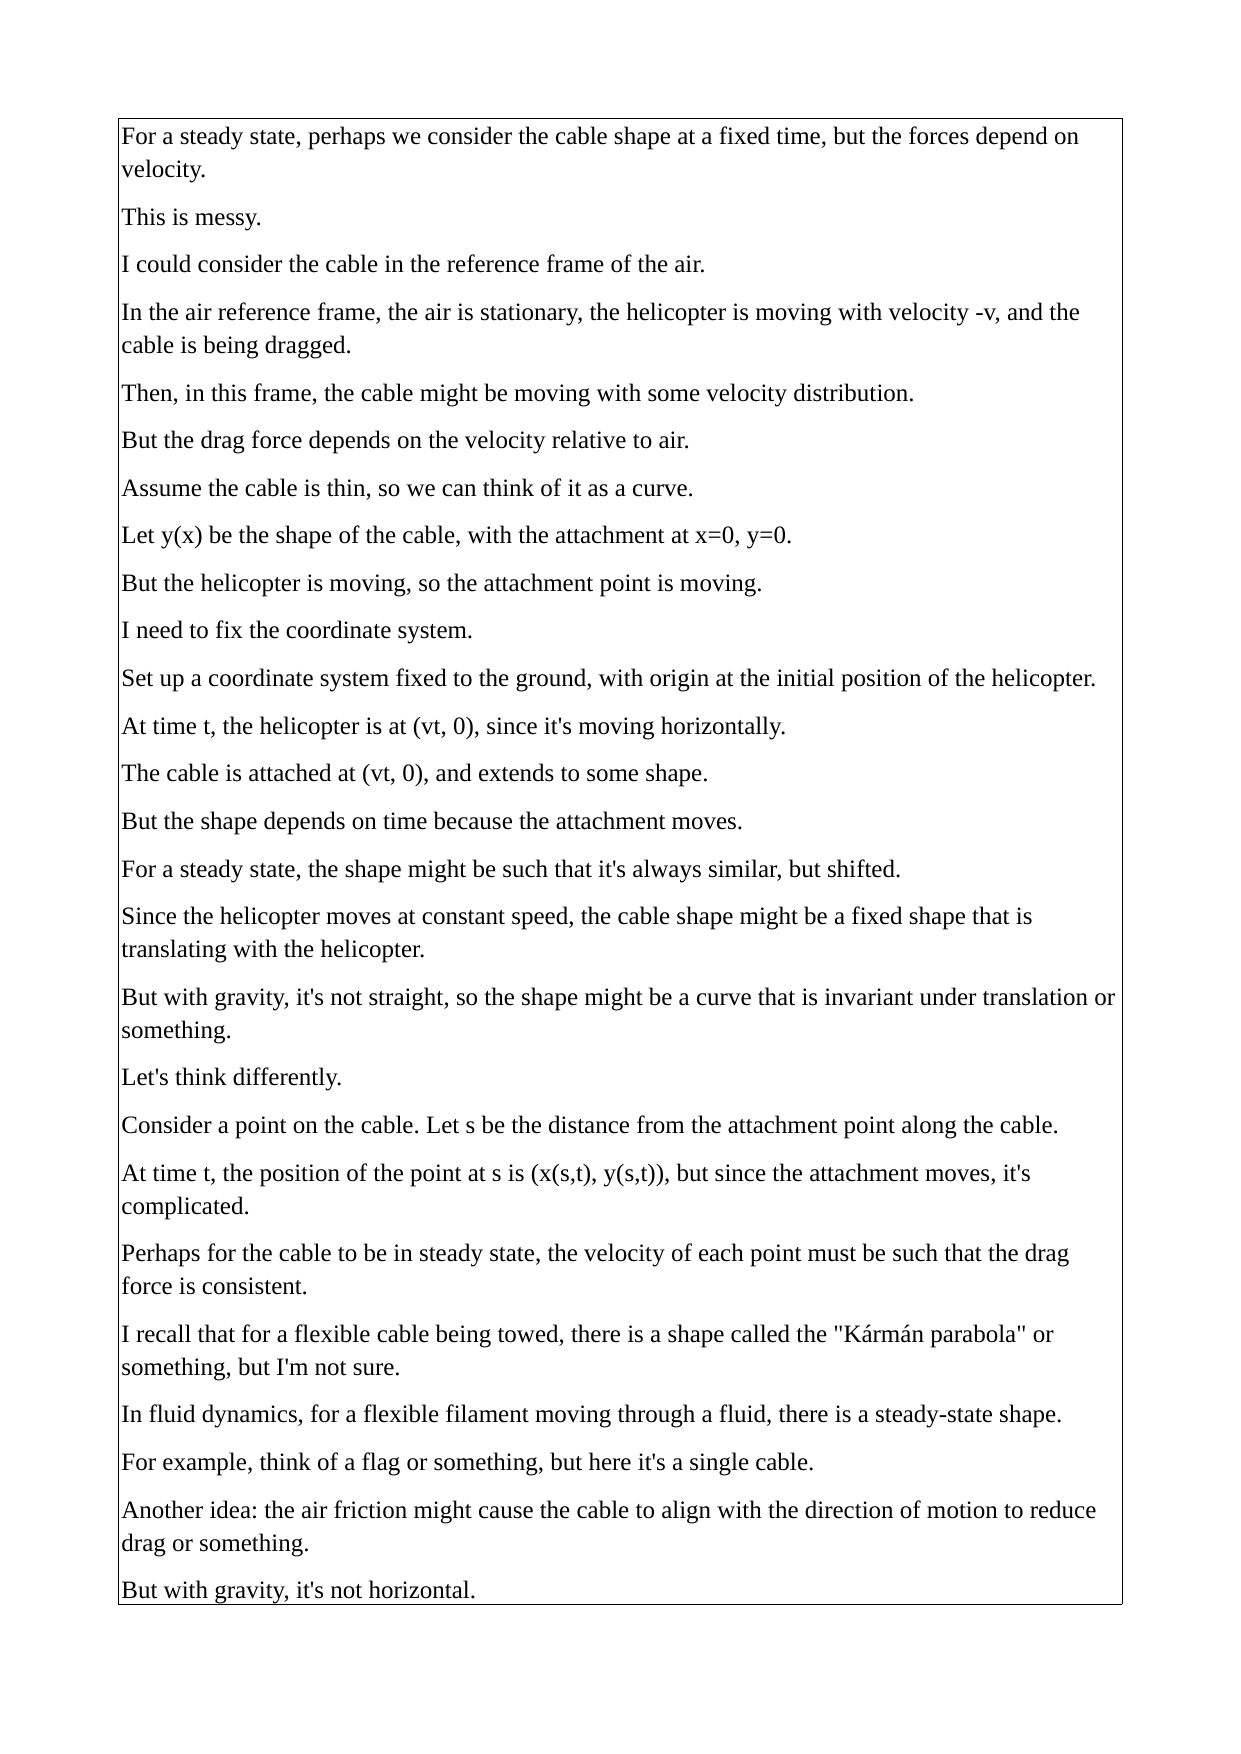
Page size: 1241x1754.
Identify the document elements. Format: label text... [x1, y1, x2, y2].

text In the air reference frame, the air is stationary, the helicopter is moving with velocity -v, and the cable is being dragged. [119, 294, 1122, 359]
text Then, in this frame, the cable might be moving with some velocity distribution. [119, 374, 1122, 406]
text For a steady state, perhaps we consider the cable shape at a fixed time, but the forces depend on velocity. [119, 119, 1122, 183]
text But the helicopter is moving, so the attachment point is moving. [119, 565, 1122, 597]
text Since the helicopter moves at constant speed, the cable shape might be a fixed shape that is translating with the helicopter. [119, 898, 1122, 963]
text I recall that for a flexible cable being towed, there is a shape called the "Kármán parabola" or something, but I'm not sure. [119, 1316, 1122, 1381]
text At time t, the helicopter is at (vt, 0), since it's moving horizontally. [119, 708, 1122, 739]
text But the drag force depends on the velocity relative to air. [119, 422, 1122, 454]
text But the shape depends on time because the attachment moves. [119, 803, 1122, 835]
text I could consider the cable in the reference frame of the air. [119, 246, 1122, 278]
text For example, think of a flag or something, but here it's a single cable. [119, 1444, 1122, 1476]
text Assume the cable is thin, so we can think of it as a curve. [119, 470, 1122, 502]
text But with gravity, it's not straight, so the shape might be a curve that is invariant under translation or something. [119, 979, 1122, 1044]
text Another idea: the air friction might cause the cable to align with the direction of motion to reduce drag or something. [119, 1492, 1122, 1557]
text But with gravity, it's not horizontal. [119, 1572, 1122, 1604]
text In fluid dynamics, for a flexible filament moving through a fluid, there is a steady-state shape. [119, 1397, 1122, 1428]
text The cable is attached at (vt, 0), and extends to some shape. [119, 755, 1122, 787]
text At time t, the position of the point at s is (x(s,t), y(s,t)), but since the attachment moves, it's complicated. [119, 1155, 1122, 1219]
text This is messy. [119, 199, 1122, 231]
text Consider a point on the cable. Let s be the distance from the attachment point along the cable. [119, 1107, 1122, 1139]
text I need to fix the coordinate system. [119, 613, 1122, 644]
text Let y(x) be the shape of the cable, with the attachment at x=0, y=0. [119, 517, 1122, 549]
text Set up a coordinate system fixed to the ground, with origin at the initial position of the helicopter. [119, 660, 1122, 692]
text For a steady state, the shape might be such that it's always similar, but shifted. [119, 851, 1122, 882]
text Let's think differently. [119, 1059, 1122, 1091]
text Perhaps for the cable to be in steady state, the velocity of each point must be such that the drag force is consistent. [119, 1235, 1122, 1300]
